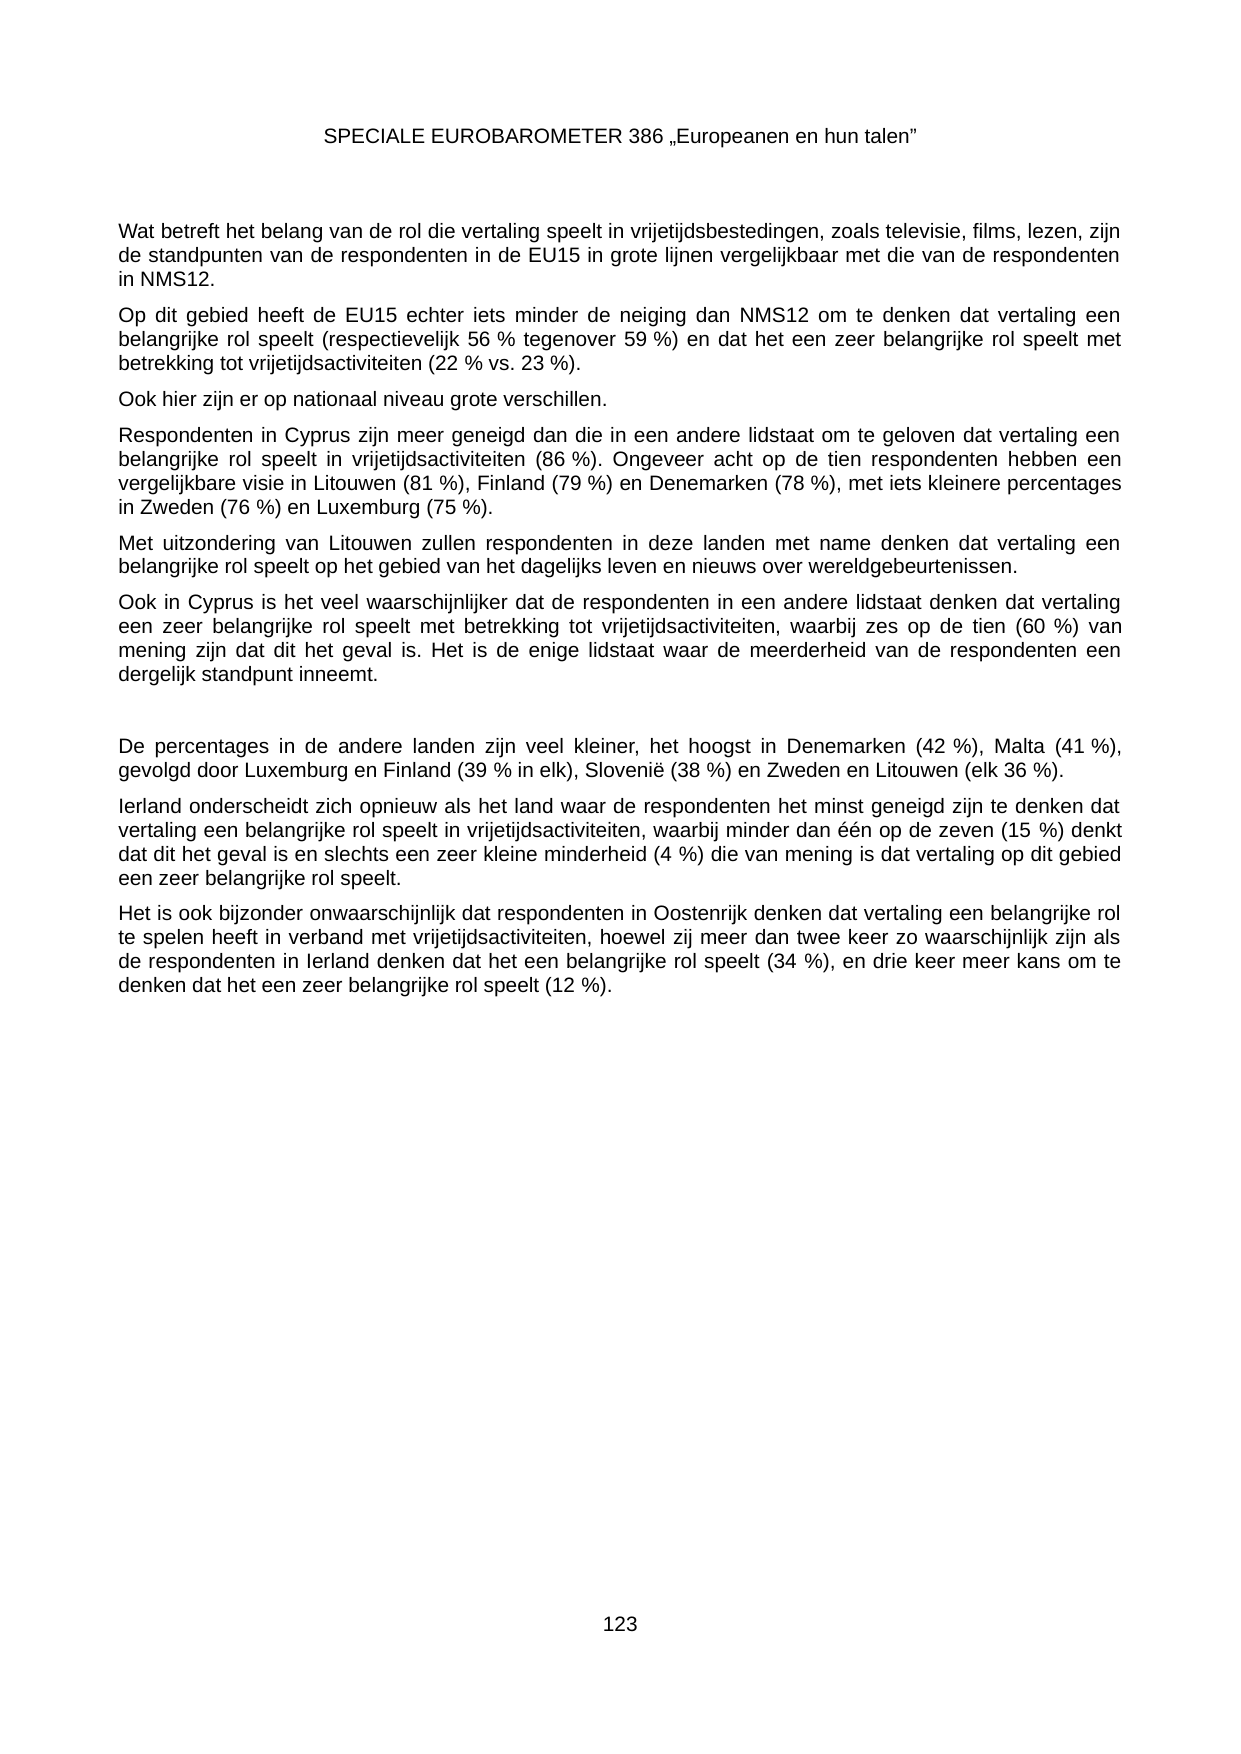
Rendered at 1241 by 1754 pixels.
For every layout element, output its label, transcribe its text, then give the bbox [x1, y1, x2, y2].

text Ierland onderscheidt zich opnieuw als het land waar de respondenten het minst geneigd zijn te denken dat vertaling een belangrijke rol speelt in vrijetijdsactiviteiten, waarbij minder dan één op de zeven (15 %) denkt dat dit het geval is en slechts een zeer kleine minderheid (4 %) die van mening is dat vertaling op dit gebied een zeer belangrijke rol speelt. [118, 793, 1122, 889]
text Ook hier zijn er op nationaal niveau grote verschillen. [118, 387, 1122, 411]
text Op dit gebied heeft de EU15 echter iets minder de neiging dan NMS12 om te denken dat vertaling een belangrijke rol speelt (respectievelijk 56 % tegenover 59 %) en dat het een zeer belangrijke rol speelt met betrekking tot vrijetijdsactiviteiten (22 % vs. 23 %). [118, 303, 1122, 375]
text Met uitzondering van Litouwen zullen respondenten in deze landen met name denken dat vertaling een belangrijke rol speelt op het gebied van het dagelijks leven en nieuws over wereldgebeurtenissen. [118, 530, 1122, 578]
text Respondenten in Cyprus zijn meer geneigd dan die in een andere lidstaat om te geloven dat vertaling een belangrijke rol speelt in vrijetijdsactiviteiten (86 %). Ongeveer acht op de tien respondenten hebben een vergelijkbare visie in Litouwen (81 %), Finland (79 %) en Denemarken (78 %), met iets kleinere percentages in Zweden (76 %) en Luxemburg (75 %). [118, 423, 1122, 518]
text Het is ook bijzonder onwaarschijnlijk dat respondenten in Oostenrijk denken dat vertaling een belangrijke rol te spelen heeft in verband met vrijetijdsactiviteiten, hoewel zij meer dan twee keer zo waarschijnlijk zijn als de respondenten in Ierland denken dat het een belangrijke rol speelt (34 %), en drie keer meer kans om te denken dat het een zeer belangrijke rol speelt (12 %). [118, 901, 1122, 997]
text Wat betreft het belang van de rol die vertaling speelt in vrijetijdsbestedingen, zoals televisie, films, lezen, zijn de standpunten van de respondenten in de EU15 in grote lijnen vergelijkbaar met die van de respondenten in NMS12. [118, 219, 1122, 291]
text Ook in Cyprus is het veel waarschijnlijker dat de respondenten in een andere lidstaat denken dat vertaling een zeer belangrijke rol speelt met betrekking tot vrijetijdsactiviteiten, waarbij zes op de tien (60 %) van mening zijn dat dit het geval is. Het is de enige lidstaat waar de meerderheid van de respondenten een dergelijk standpunt inneemt. [118, 590, 1122, 686]
text De percentages in de andere landen zijn veel kleiner, het hoogst in Denemarken (42 %), Malta (41 %), gevolgd door Luxemburg en Finland (39 % in elk), Slovenië (38 %) en Zweden en Litouwen (elk 36 %). [118, 734, 1122, 782]
